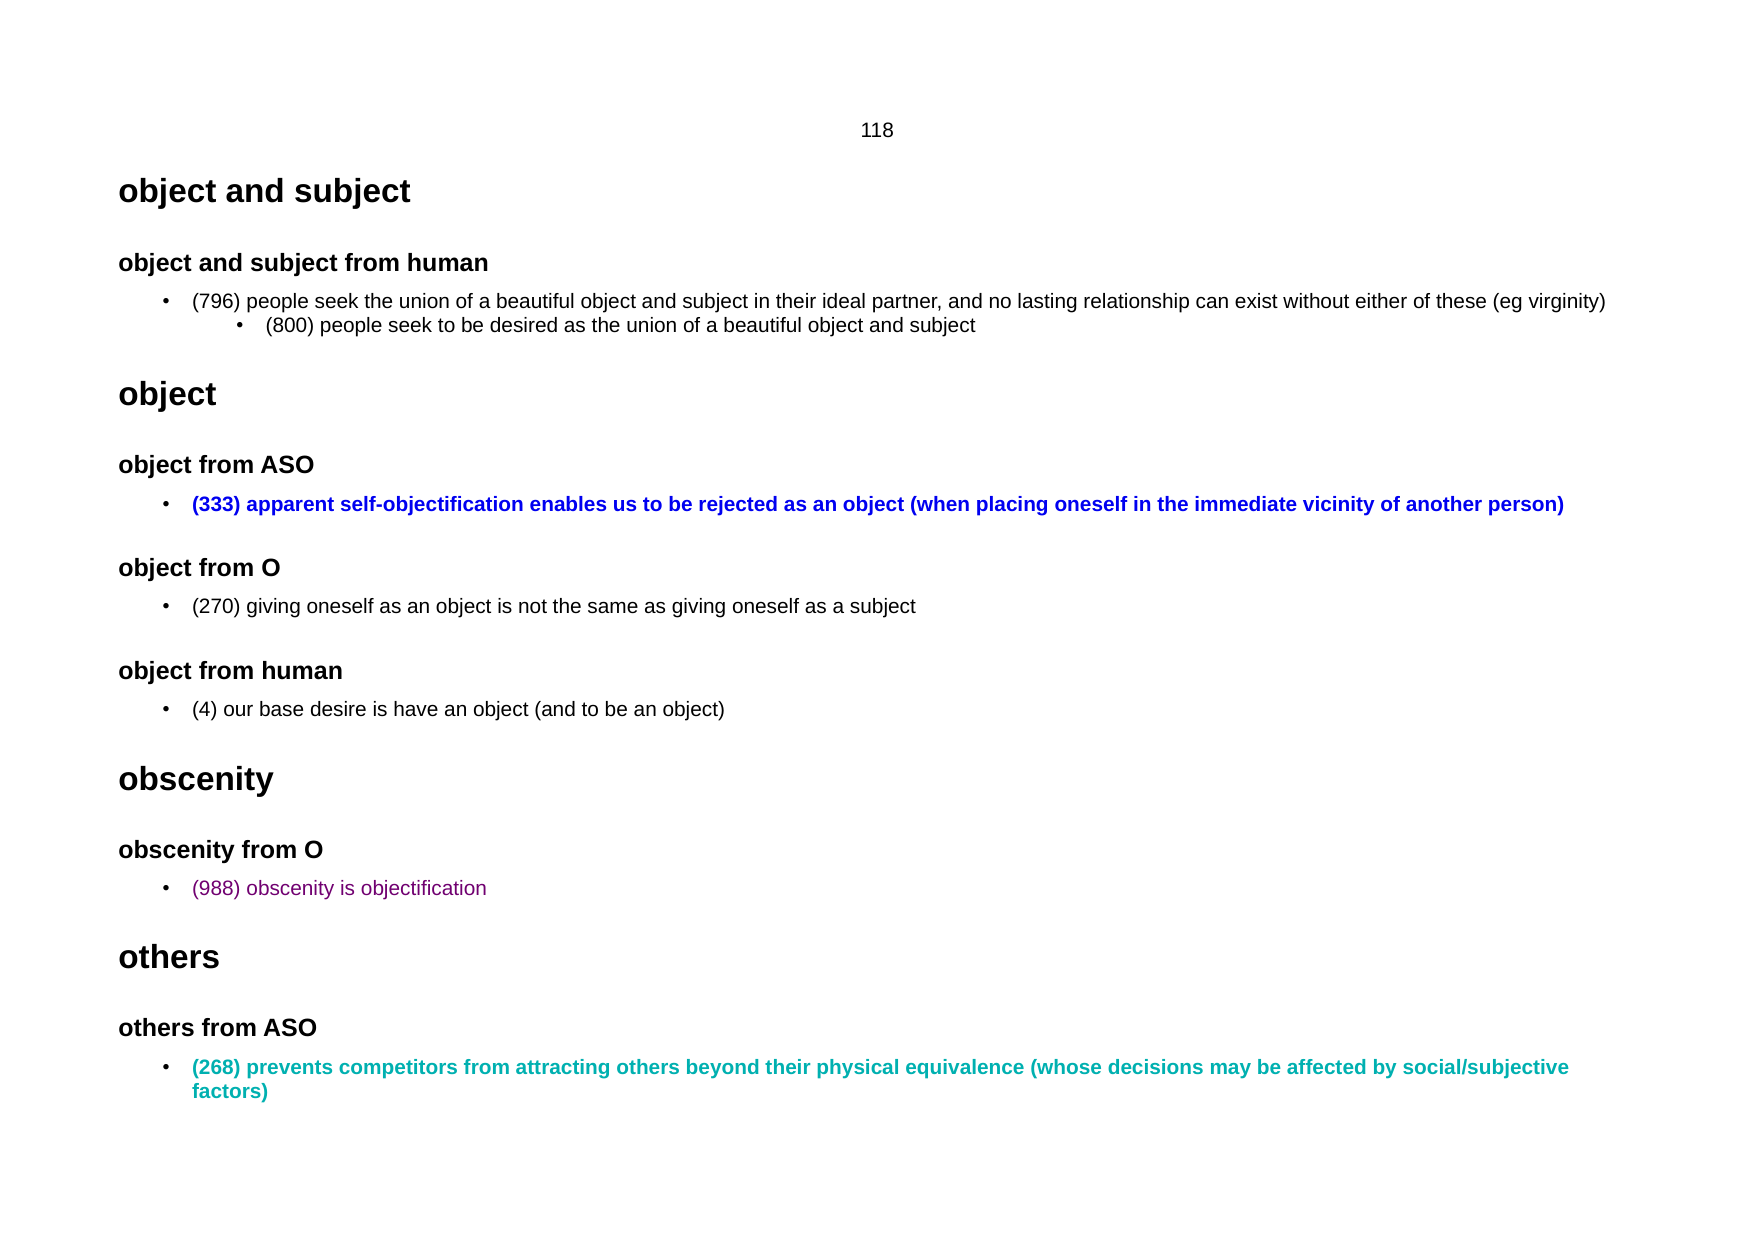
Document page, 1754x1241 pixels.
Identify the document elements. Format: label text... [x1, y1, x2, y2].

list (333) apparent self-objectification enables us to be rejected as an object (when placing oneself in the immediate vicinity of another person) [162, 492, 1636, 516]
list (796) people seek the union of a beautiful object and subject in their ideal partner, and no lasting relationship can exist without either of these (eg virginity) [162, 289, 1636, 313]
subtitle object from human [118, 656, 1636, 685]
subtitle obscenity [118, 759, 1636, 797]
subtitle object from ASO [118, 450, 1636, 479]
list (4) our base desire is have an object (and to be an object) [162, 697, 1636, 721]
list (988) obscenity is objectification [162, 876, 1636, 900]
list (270) giving oneself as an object is not the same as giving oneself as a subject [162, 594, 1636, 618]
subtitle others from ASO [118, 1013, 1636, 1042]
subtitle others [118, 937, 1636, 976]
subtitle object [118, 374, 1636, 413]
list (268) prevents competitors from attracting others beyond their physical equivalence (whose decisions may be affected by social/subjective factors) [162, 1055, 1636, 1103]
subtitle object and subject from human [118, 247, 1636, 276]
subtitle object and subject [118, 172, 1636, 210]
subtitle object from O [118, 553, 1636, 582]
list (800) people seek to be desired as the union of a beautiful object and subject [236, 313, 1636, 337]
subtitle obscenity from O [118, 835, 1636, 863]
